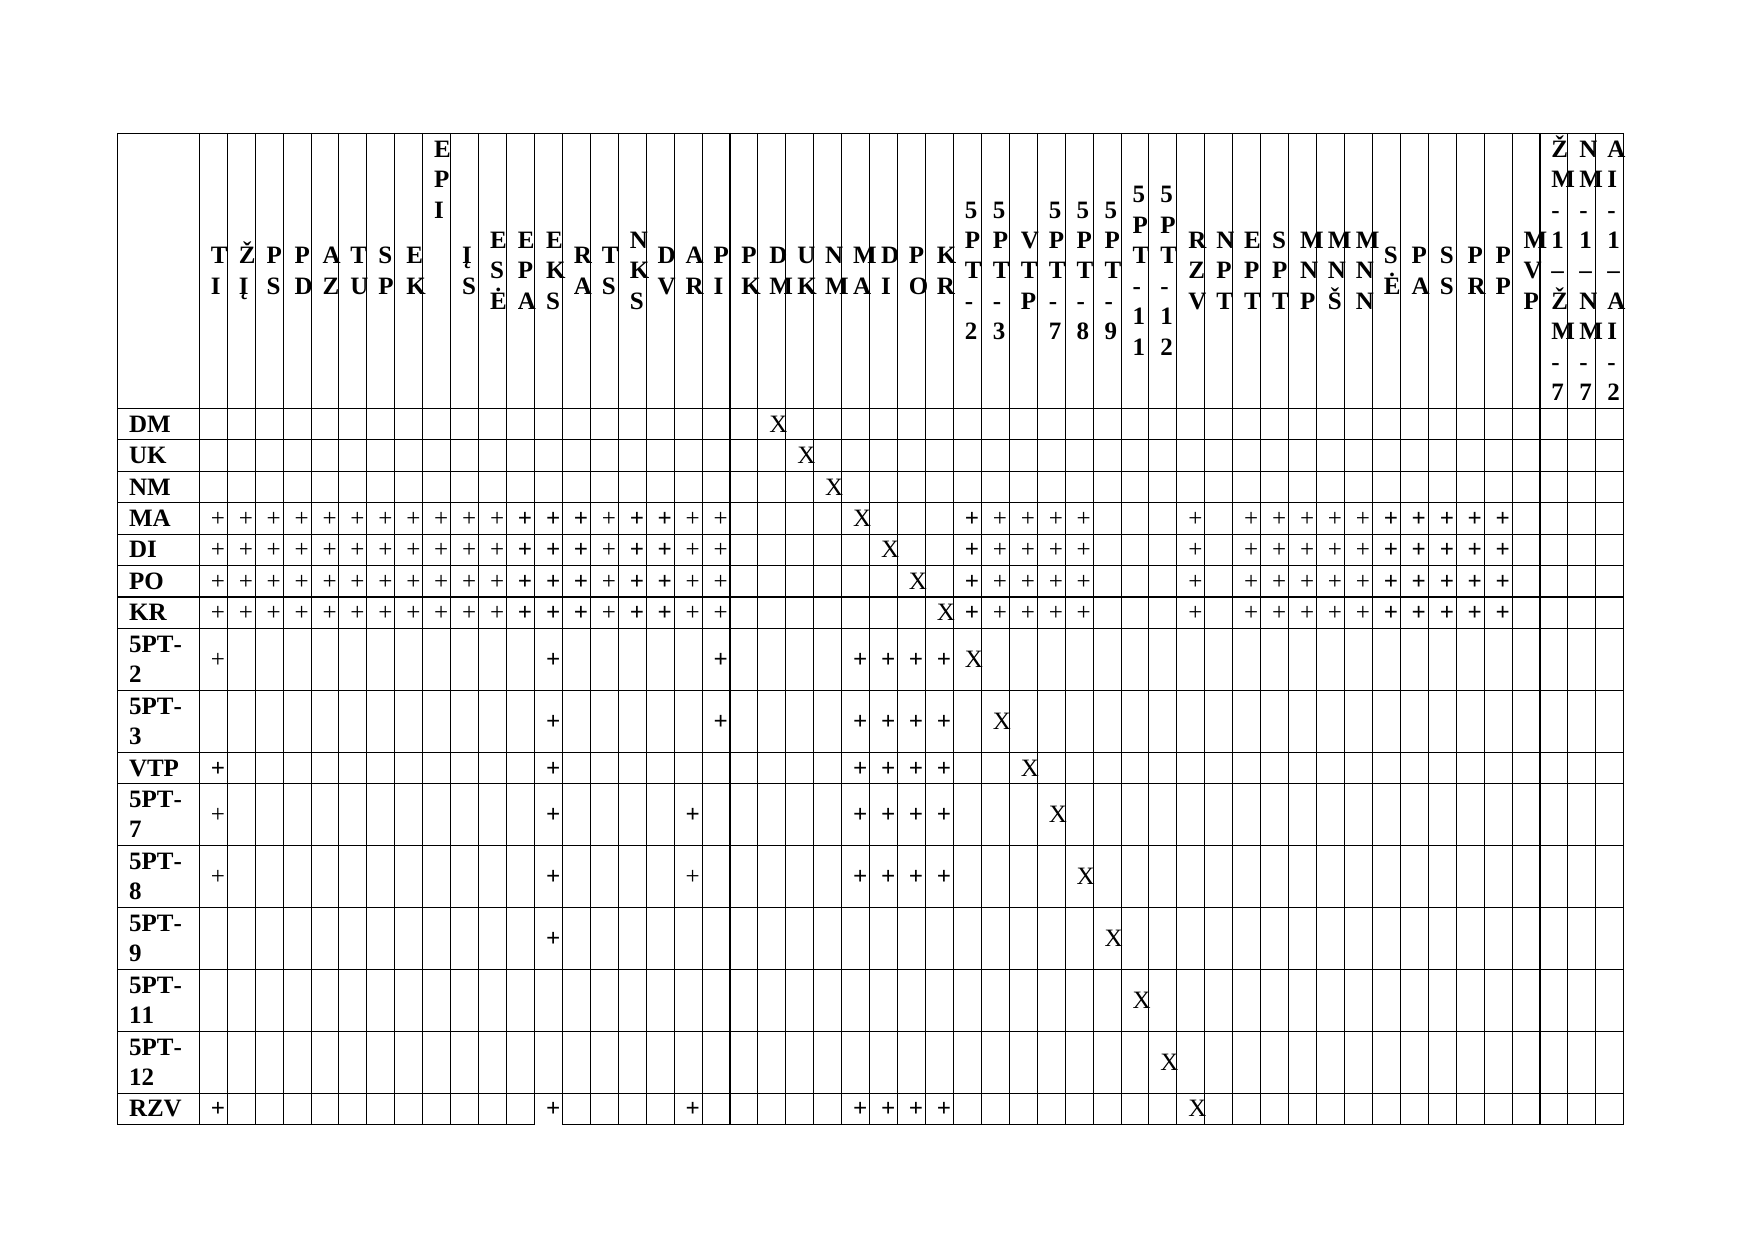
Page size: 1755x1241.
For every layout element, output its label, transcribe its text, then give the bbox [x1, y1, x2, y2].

table_cell [1122, 472, 1148, 502]
table_cell [982, 753, 1009, 783]
table_cell X [926, 598, 953, 628]
table_cell [870, 503, 897, 533]
table_cell [507, 908, 534, 969]
table_cell 5PT-11 [118, 970, 199, 1031]
table_cell X [870, 535, 897, 565]
table_cell + [1289, 566, 1316, 596]
table_cell [1066, 472, 1093, 502]
table_header 5PT-7 [1038, 134, 1065, 408]
table_cell + [228, 598, 255, 628]
table_cell [1149, 908, 1176, 969]
table_cell [1261, 1032, 1288, 1092]
table_cell [1485, 629, 1512, 690]
table_cell [814, 503, 841, 533]
table_cell [1261, 908, 1288, 969]
table_cell [1233, 908, 1260, 969]
table_cell [1205, 503, 1232, 533]
table_cell [954, 908, 981, 969]
table_cell [1149, 409, 1176, 439]
table_cell [926, 1032, 953, 1092]
table_cell [1457, 908, 1484, 969]
table_cell + [954, 566, 981, 596]
table_cell + [591, 503, 618, 533]
table_cell + [1401, 503, 1428, 533]
table_cell [731, 970, 757, 1031]
table_cell [1317, 472, 1344, 502]
table_cell KR [118, 598, 199, 628]
table_header PA [1401, 134, 1428, 408]
table_cell [758, 472, 785, 502]
table_cell [312, 908, 338, 969]
table_cell [786, 598, 813, 628]
table_header MNP [1289, 134, 1316, 408]
table_cell [786, 472, 813, 502]
table_cell [647, 846, 674, 907]
table_cell [758, 908, 785, 969]
table_cell [451, 1032, 478, 1092]
table_cell [339, 440, 366, 471]
table_cell [982, 1094, 1009, 1124]
table_cell [870, 409, 897, 439]
table_cell + [591, 598, 618, 628]
table_cell [339, 784, 366, 845]
table_cell [591, 691, 618, 752]
table_cell [1233, 409, 1260, 439]
table_cell + [870, 1094, 897, 1124]
table_header MNN [1345, 134, 1372, 408]
table_cell [758, 535, 785, 565]
table_cell [1066, 629, 1093, 690]
table_cell [1289, 846, 1316, 907]
table_header AI-1–AI-2 [1596, 134, 1623, 408]
table_cell [1261, 691, 1288, 752]
table_cell [200, 1032, 227, 1092]
table_cell [451, 1094, 478, 1124]
table_cell + [479, 598, 506, 628]
table_cell [1261, 970, 1288, 1031]
table_cell [312, 691, 338, 752]
table_cell [758, 846, 785, 907]
table_cell + [423, 566, 450, 596]
table_cell [1568, 970, 1595, 1031]
table_header [118, 134, 199, 408]
table_cell + [1177, 598, 1204, 628]
table_cell [1568, 472, 1595, 502]
table_cell + [1373, 503, 1400, 533]
table_cell + [367, 598, 394, 628]
table_cell + [675, 566, 702, 596]
table_cell [228, 440, 255, 471]
table_cell + [1373, 598, 1400, 628]
table_cell [703, 1032, 729, 1092]
table_cell [1317, 1032, 1344, 1092]
table_cell [1010, 629, 1037, 690]
table_cell [842, 472, 869, 502]
table_cell [842, 598, 869, 628]
table_cell [1457, 691, 1484, 752]
table_cell [1513, 970, 1539, 1031]
table_cell [339, 846, 366, 907]
table_cell + [1429, 503, 1456, 533]
table_cell [731, 629, 757, 690]
table_cell [1345, 629, 1372, 690]
table_cell [1345, 440, 1372, 471]
table_cell [1401, 908, 1428, 969]
table_cell [591, 440, 618, 471]
table_cell + [1066, 598, 1093, 628]
table_cell [731, 503, 757, 533]
table_cell [758, 566, 785, 596]
table_cell + [898, 691, 925, 752]
table_cell [284, 970, 311, 1031]
table_cell + [200, 566, 227, 596]
table_cell [647, 691, 674, 752]
table_cell [1149, 753, 1176, 783]
table_cell MA [118, 503, 199, 533]
table_cell + [200, 598, 227, 628]
table_cell [284, 629, 311, 690]
table_cell + [312, 535, 338, 565]
table_cell [814, 566, 841, 596]
table_cell [228, 691, 255, 752]
table_cell [1094, 598, 1121, 628]
table_cell [814, 691, 841, 752]
table_cell [507, 1094, 534, 1124]
table_cell [1261, 440, 1288, 471]
table_cell [1233, 1094, 1260, 1124]
table_cell [1541, 753, 1567, 783]
table_cell + [423, 503, 450, 533]
table_cell + [563, 566, 590, 596]
table_cell + [619, 598, 646, 628]
table_cell + [395, 566, 422, 596]
table_cell [1568, 629, 1595, 690]
table_cell [1261, 753, 1288, 783]
table_cell [423, 440, 450, 471]
table_cell [1541, 1032, 1567, 1092]
table_cell [1596, 753, 1623, 783]
table_cell [1010, 440, 1037, 471]
table_cell [1541, 503, 1567, 533]
table_cell [256, 784, 283, 845]
table_cell [507, 970, 534, 1031]
table_cell [1541, 566, 1567, 596]
table_cell [451, 753, 478, 783]
table_cell + [535, 846, 562, 907]
table_cell + [1177, 535, 1204, 565]
table_cell [898, 503, 925, 533]
table_cell [1066, 1094, 1093, 1124]
table_cell [479, 440, 506, 471]
table_cell [703, 846, 729, 907]
table_cell [758, 753, 785, 783]
table_cell + [1233, 503, 1260, 533]
table_cell [339, 629, 366, 690]
table_cell [1122, 1032, 1148, 1092]
table_cell [1122, 846, 1148, 907]
table_cell + [284, 535, 311, 565]
table_cell + [479, 535, 506, 565]
table_cell + [1038, 566, 1065, 596]
table_cell + [228, 503, 255, 533]
table_header 5PT-2 [954, 134, 981, 408]
table_cell [1541, 691, 1567, 752]
table_cell [1373, 691, 1400, 752]
table_cell [1122, 409, 1148, 439]
table_cell [1289, 1094, 1316, 1124]
table_cell [1205, 908, 1232, 969]
table_cell X [758, 409, 785, 439]
table_cell 5PT-8 [118, 846, 199, 907]
table_cell [1568, 535, 1595, 565]
table_cell + [507, 566, 534, 596]
table_cell [982, 1032, 1009, 1092]
table_header 5PT-3 [982, 134, 1009, 408]
table_cell [256, 1094, 283, 1124]
table_cell + [619, 503, 646, 533]
table_cell + [1485, 535, 1512, 565]
table_cell [1373, 409, 1400, 439]
table_header DM [758, 134, 785, 408]
table_cell [1149, 503, 1176, 533]
table_cell [1122, 440, 1148, 471]
table_header KR [926, 134, 953, 408]
table_cell [870, 440, 897, 471]
table_cell + [619, 566, 646, 596]
table_cell [1596, 566, 1623, 596]
table_cell + [451, 503, 478, 533]
table_cell [786, 629, 813, 690]
table_cell [898, 1032, 925, 1092]
table_cell [1094, 784, 1121, 845]
table_cell [619, 908, 646, 969]
table_cell + [1345, 535, 1372, 565]
table_cell [1596, 535, 1623, 565]
table_cell [1429, 784, 1456, 845]
table_cell [1205, 566, 1232, 596]
table_header AZ [312, 134, 338, 408]
table_cell [647, 1032, 674, 1092]
table_cell X [842, 503, 869, 533]
table_cell [1513, 846, 1539, 907]
table_cell [898, 908, 925, 969]
table_cell + [870, 753, 897, 783]
table_cell [1373, 784, 1400, 845]
table_header PD [284, 134, 311, 408]
table_cell [814, 753, 841, 783]
table_header PS [256, 134, 283, 408]
table_cell [1122, 784, 1148, 845]
table_header TS [591, 134, 618, 408]
table_cell + [200, 753, 227, 783]
table_cell [703, 970, 729, 1031]
table_cell [256, 691, 283, 752]
table_header SP [367, 134, 394, 408]
table_cell [954, 970, 981, 1031]
table_cell + [842, 846, 869, 907]
table_cell [1205, 846, 1232, 907]
table_cell [228, 629, 255, 690]
table_cell [1038, 691, 1065, 752]
table_header DI [870, 134, 897, 408]
table_cell [1541, 629, 1567, 690]
table_cell [591, 784, 618, 845]
table_cell [1122, 753, 1148, 783]
table_cell [954, 440, 981, 471]
table_cell [1541, 908, 1567, 969]
table_cell + [1373, 566, 1400, 596]
table_cell [1568, 753, 1595, 783]
table_cell [842, 440, 869, 471]
table_cell + [898, 846, 925, 907]
table_cell [1568, 598, 1595, 628]
table_header DV [647, 134, 674, 408]
table_cell [1177, 629, 1204, 690]
table_cell [982, 472, 1009, 502]
table_cell + [1010, 503, 1037, 533]
table_header NPT [1205, 134, 1232, 408]
table_header ESĖ [479, 134, 506, 408]
table_cell [339, 472, 366, 502]
table_cell [228, 409, 255, 439]
table_cell [1485, 1094, 1512, 1124]
table_cell + [1485, 503, 1512, 533]
table_cell [1457, 784, 1484, 845]
table_cell [647, 409, 674, 439]
table_cell [786, 409, 813, 439]
table_cell + [842, 753, 869, 783]
table_cell [1345, 1032, 1372, 1092]
table_cell + [870, 691, 897, 752]
table_cell [479, 1032, 506, 1092]
table_cell [451, 629, 478, 690]
table_cell + [256, 566, 283, 596]
table_cell [954, 691, 981, 752]
table_cell [647, 472, 674, 502]
table_cell + [1317, 503, 1344, 533]
table_cell [1513, 1032, 1539, 1092]
table_cell + [1373, 535, 1400, 565]
table_cell + [256, 535, 283, 565]
table_cell [423, 753, 450, 783]
table_header MNŠ [1317, 134, 1344, 408]
table_cell [1485, 846, 1512, 907]
table_cell PO [118, 566, 199, 596]
table_cell + [200, 629, 227, 690]
table_cell [703, 908, 729, 969]
table_cell [200, 970, 227, 1031]
table_cell [675, 629, 702, 690]
table_cell X [1066, 846, 1093, 907]
table_cell [256, 1032, 283, 1092]
table_cell [1289, 970, 1316, 1031]
table_cell [1513, 908, 1539, 969]
table_cell [1457, 846, 1484, 907]
table_cell + [284, 566, 311, 596]
table_cell [1513, 440, 1539, 471]
table_cell + [1038, 598, 1065, 628]
table_cell DI [118, 535, 199, 565]
table_header EPT [1233, 134, 1260, 408]
table_cell [1429, 472, 1456, 502]
table_cell [1094, 440, 1121, 471]
table_cell + [926, 784, 953, 845]
table_cell [1066, 970, 1093, 1031]
table_cell X [954, 629, 981, 690]
table_cell [898, 535, 925, 565]
table_cell [507, 846, 534, 907]
table_cell [1261, 1094, 1288, 1124]
table_cell + [1485, 598, 1512, 628]
table_cell [926, 970, 953, 1031]
table_cell [1401, 846, 1428, 907]
table_cell [1541, 1094, 1567, 1124]
table_cell [619, 472, 646, 502]
table_cell [647, 629, 674, 690]
table_cell [1513, 503, 1539, 533]
table_cell [758, 691, 785, 752]
table_cell [591, 472, 618, 502]
table_cell [1149, 1094, 1176, 1124]
table_cell [1596, 629, 1623, 690]
table_cell [1401, 440, 1428, 471]
table_cell [1205, 440, 1232, 471]
table_cell [1485, 784, 1512, 845]
table_cell + [1401, 566, 1428, 596]
table_cell [786, 535, 813, 565]
table_cell + [982, 503, 1009, 533]
table_cell [1345, 1094, 1372, 1124]
table_header EK [395, 134, 422, 408]
table_cell [284, 472, 311, 502]
table_cell [954, 472, 981, 502]
table_cell [284, 1032, 311, 1092]
table_cell [1177, 691, 1204, 752]
table_cell + [507, 503, 534, 533]
table_cell [1289, 440, 1316, 471]
table_cell [1122, 503, 1148, 533]
table_cell + [1401, 535, 1428, 565]
table_cell [1457, 1094, 1484, 1124]
table_cell [1038, 1032, 1065, 1092]
table_cell [395, 440, 422, 471]
table_cell [1122, 566, 1148, 596]
table_cell [1317, 409, 1344, 439]
table_cell + [1010, 598, 1037, 628]
table_cell + [647, 566, 674, 596]
table_header TI [200, 134, 227, 408]
table_cell + [619, 535, 646, 565]
table_cell + [675, 535, 702, 565]
table_cell [731, 566, 757, 596]
table_cell [954, 409, 981, 439]
table_cell [814, 629, 841, 690]
table_cell [786, 503, 813, 533]
table_cell [256, 629, 283, 690]
table_cell [1066, 409, 1093, 439]
table_cell [228, 908, 255, 969]
table_cell [675, 691, 702, 752]
table_cell [228, 1032, 255, 1092]
table_cell [898, 409, 925, 439]
table_cell + [1289, 535, 1316, 565]
table_cell + [1289, 598, 1316, 628]
table_cell + [954, 598, 981, 628]
table_cell [395, 1094, 422, 1124]
table_cell [451, 908, 478, 969]
table_cell X [1122, 970, 1148, 1031]
table_cell [1094, 629, 1121, 690]
table_cell [1373, 846, 1400, 907]
table_cell [312, 753, 338, 783]
table_cell + [535, 784, 562, 845]
table_cell [619, 691, 646, 752]
table_cell [1596, 970, 1623, 1031]
table_cell + [507, 598, 534, 628]
table_cell [479, 629, 506, 690]
table_cell [647, 753, 674, 783]
table_cell [1596, 1094, 1623, 1124]
table_cell [1513, 1094, 1539, 1124]
table_cell [842, 970, 869, 1031]
table_cell [1205, 691, 1232, 752]
table_cell + [647, 535, 674, 565]
table_cell [479, 908, 506, 969]
table_cell + [535, 691, 562, 752]
table_cell [284, 908, 311, 969]
table_cell [1513, 784, 1539, 845]
table_cell [1373, 970, 1400, 1031]
table_cell [1596, 691, 1623, 752]
table_cell [1401, 784, 1428, 845]
table_cell + [1038, 503, 1065, 533]
table_cell [367, 784, 394, 845]
table_cell + [535, 1094, 562, 1124]
table_cell [256, 970, 283, 1031]
table_cell [703, 440, 729, 471]
table_cell [1345, 970, 1372, 1031]
table_cell [535, 1032, 562, 1092]
table_cell [619, 409, 646, 439]
table_cell [256, 753, 283, 783]
table_cell [563, 753, 590, 783]
table_cell [1038, 472, 1065, 502]
table_cell [312, 629, 338, 690]
table_cell [1457, 409, 1484, 439]
table_cell [1568, 691, 1595, 752]
table_cell [1233, 440, 1260, 471]
table_cell + [1261, 503, 1288, 533]
table_cell [1345, 691, 1372, 752]
table_cell [1149, 629, 1176, 690]
table_cell [1401, 409, 1428, 439]
table_cell [1038, 753, 1065, 783]
table_cell [367, 970, 394, 1031]
table_cell [1149, 691, 1176, 752]
table_cell [926, 472, 953, 502]
table_cell [1513, 535, 1539, 565]
table_cell [842, 566, 869, 596]
table_cell X [898, 566, 925, 596]
table_cell [758, 970, 785, 1031]
table_cell [1066, 784, 1093, 845]
table_cell [1289, 753, 1316, 783]
table_cell [312, 440, 338, 471]
table_cell [703, 409, 729, 439]
table_cell [1149, 566, 1176, 596]
table_cell [228, 846, 255, 907]
table_cell + [423, 535, 450, 565]
table_cell + [982, 566, 1009, 596]
table_cell [479, 784, 506, 845]
table_cell [1122, 908, 1148, 969]
table_header PI [703, 134, 729, 408]
table_cell + [1317, 598, 1344, 628]
table_cell + [1010, 535, 1037, 565]
table_cell [312, 784, 338, 845]
table_cell [451, 409, 478, 439]
table_cell [1289, 691, 1316, 752]
table_cell [619, 1032, 646, 1092]
table_cell + [339, 503, 366, 533]
table_cell [1429, 970, 1456, 1031]
table_cell + [423, 598, 450, 628]
table_cell [1596, 1032, 1623, 1092]
table_cell [1568, 784, 1595, 845]
table_cell [786, 691, 813, 752]
table_cell [1205, 753, 1232, 783]
table_cell + [703, 566, 729, 596]
table_cell [758, 598, 785, 628]
table_cell [395, 846, 422, 907]
table_cell [423, 691, 450, 752]
table_cell + [1289, 503, 1316, 533]
table_cell [507, 1032, 534, 1092]
table_cell [256, 846, 283, 907]
table_cell [1233, 846, 1260, 907]
table_cell [423, 1032, 450, 1092]
table_cell [228, 970, 255, 1031]
table_cell [703, 1094, 729, 1124]
table_cell [451, 691, 478, 752]
table_cell [1345, 753, 1372, 783]
table_cell [982, 846, 1009, 907]
table_cell [1289, 784, 1316, 845]
table_cell [1457, 1032, 1484, 1092]
table_cell [1233, 1032, 1260, 1092]
table_cell + [200, 1094, 227, 1124]
table_cell [1596, 472, 1623, 502]
table_cell [339, 409, 366, 439]
table_cell [1373, 1032, 1400, 1092]
table_cell [200, 691, 227, 752]
table_cell + [1401, 598, 1428, 628]
table_cell + [1038, 535, 1065, 565]
table_cell [1010, 472, 1037, 502]
table_cell + [479, 566, 506, 596]
table_cell + [339, 535, 366, 565]
table_cell [1513, 753, 1539, 783]
table_cell [842, 535, 869, 565]
table_cell [591, 908, 618, 969]
table_cell [451, 472, 478, 502]
table_cell + [1317, 535, 1344, 565]
table_cell [731, 1094, 757, 1124]
table_cell + [926, 1094, 953, 1124]
table_cell [1485, 970, 1512, 1031]
table_cell [814, 908, 841, 969]
table_cell [507, 753, 534, 783]
table_cell [619, 846, 646, 907]
table_cell [395, 784, 422, 845]
table_cell [367, 846, 394, 907]
table_cell + [367, 535, 394, 565]
table_cell [1317, 629, 1344, 690]
table_header 5PT-11 [1122, 134, 1148, 408]
table_cell [367, 691, 394, 752]
table_cell [814, 535, 841, 565]
table_cell + [535, 566, 562, 596]
table_cell NM [118, 472, 199, 502]
table_cell [563, 409, 590, 439]
table_cell [1094, 409, 1121, 439]
table_cell + [535, 535, 562, 565]
table_header TU [339, 134, 366, 408]
table_cell [312, 472, 338, 502]
table_cell [367, 1094, 394, 1124]
table_cell [731, 1032, 757, 1092]
table_cell [1568, 846, 1595, 907]
table_cell + [1261, 566, 1288, 596]
table_cell VTP [118, 753, 199, 783]
table_cell + [367, 503, 394, 533]
table_cell [786, 566, 813, 596]
table_cell [1205, 970, 1232, 1031]
table_cell [591, 846, 618, 907]
table_header EPI [423, 134, 450, 408]
table_cell [479, 691, 506, 752]
table_cell [1149, 535, 1176, 565]
table_cell [423, 472, 450, 502]
table_header NM-1–NM-7 [1568, 134, 1595, 408]
table_cell + [1261, 598, 1288, 628]
table_cell [591, 409, 618, 439]
table_cell + [675, 503, 702, 533]
table_cell + [1345, 566, 1372, 596]
table_cell X [1177, 1094, 1204, 1124]
table_cell [842, 908, 869, 969]
table_cell [256, 472, 283, 502]
table_cell [1233, 753, 1260, 783]
table_cell [1317, 970, 1344, 1031]
table_cell + [1233, 535, 1260, 565]
table_cell [1233, 629, 1260, 690]
table_cell [675, 409, 702, 439]
table_cell [870, 1032, 897, 1092]
table_cell [367, 1032, 394, 1092]
table_cell [731, 535, 757, 565]
table_cell [451, 846, 478, 907]
table_cell [703, 753, 729, 783]
table_header AR [675, 134, 702, 408]
table_cell [814, 784, 841, 845]
table_cell [423, 409, 450, 439]
table_cell [423, 846, 450, 907]
table_cell [1177, 753, 1204, 783]
table_cell [926, 409, 953, 439]
table_cell + [926, 753, 953, 783]
table_cell [507, 409, 534, 439]
table_cell [1541, 409, 1567, 439]
table_cell + [200, 846, 227, 907]
table_cell [1066, 691, 1093, 752]
table_cell [1038, 629, 1065, 690]
table_header RZV [1177, 134, 1204, 408]
table_cell [926, 535, 953, 565]
table_cell [1485, 409, 1512, 439]
table_cell [1596, 503, 1623, 533]
table_cell [786, 1094, 813, 1124]
table_cell [367, 409, 394, 439]
table_cell + [200, 535, 227, 565]
table_cell [1261, 784, 1288, 845]
table_cell + [591, 535, 618, 565]
table_cell + [284, 503, 311, 533]
table_cell [1317, 440, 1344, 471]
table_cell [842, 409, 869, 439]
table_cell X [1010, 753, 1037, 783]
table_cell [1485, 908, 1512, 969]
table_cell [563, 691, 590, 752]
table_cell [1317, 1094, 1344, 1124]
table_cell [507, 472, 534, 502]
table_cell [451, 970, 478, 1031]
table_cell [731, 472, 757, 502]
table_header NKS [619, 134, 646, 408]
table_cell [870, 472, 897, 502]
table_cell [1233, 691, 1260, 752]
table_cell [814, 846, 841, 907]
table_cell [256, 409, 283, 439]
table_cell + [898, 784, 925, 845]
table_cell [758, 1094, 785, 1124]
table_cell [479, 753, 506, 783]
table_cell + [1345, 598, 1372, 628]
table_cell [1568, 440, 1595, 471]
table_cell [898, 440, 925, 471]
table_cell [228, 1094, 255, 1124]
table_cell DM [118, 409, 199, 439]
table_cell [1513, 566, 1539, 596]
table_cell + [647, 503, 674, 533]
table_header ŽM-1–ŽM-7 [1541, 134, 1567, 408]
table_cell + [479, 503, 506, 533]
table_header RA [563, 134, 590, 408]
table_cell [367, 629, 394, 690]
table_cell [1485, 472, 1512, 502]
table_cell [1568, 409, 1595, 439]
table_cell + [1066, 566, 1093, 596]
table_cell [535, 409, 562, 439]
table_cell [339, 970, 366, 1031]
table_cell + [675, 1094, 702, 1124]
table_cell X [1038, 784, 1065, 845]
table_cell [1429, 691, 1456, 752]
table_cell [926, 908, 953, 969]
table_cell [1429, 908, 1456, 969]
table_cell [758, 440, 785, 471]
table_cell [1401, 1032, 1428, 1092]
table_cell [563, 472, 590, 502]
table_cell [339, 753, 366, 783]
table_cell [1149, 846, 1176, 907]
table_cell [1513, 629, 1539, 690]
table_cell + [898, 629, 925, 690]
table_cell [563, 440, 590, 471]
table_cell [1066, 1032, 1093, 1092]
table_cell [898, 598, 925, 628]
table_cell [731, 784, 757, 845]
table_cell [200, 440, 227, 471]
table_cell [507, 784, 534, 845]
table_cell [1513, 409, 1539, 439]
table_cell + [312, 566, 338, 596]
table_cell + [1177, 503, 1204, 533]
table_cell [1149, 784, 1176, 845]
table_cell [1066, 753, 1093, 783]
table_cell + [507, 535, 534, 565]
table_cell + [451, 566, 478, 596]
table_cell [1010, 1032, 1037, 1092]
table_cell [367, 440, 394, 471]
table_cell + [284, 598, 311, 628]
table_cell [1289, 629, 1316, 690]
table_header NM [814, 134, 841, 408]
table_cell [1094, 970, 1121, 1031]
table_cell + [1429, 598, 1456, 628]
table_cell [1317, 691, 1344, 752]
table_cell [1122, 535, 1148, 565]
table_cell [675, 440, 702, 471]
table_cell + [451, 598, 478, 628]
table_cell [1596, 598, 1623, 628]
table_cell [563, 908, 590, 969]
table_cell [1429, 409, 1456, 439]
table_cell [814, 598, 841, 628]
table_cell [395, 472, 422, 502]
table_cell [982, 409, 1009, 439]
table_cell [507, 440, 534, 471]
table_cell [1261, 629, 1288, 690]
table_cell [1596, 908, 1623, 969]
table_cell + [200, 784, 227, 845]
table_cell [284, 784, 311, 845]
table_cell [1345, 472, 1372, 502]
table_header ŽĮ [228, 134, 255, 408]
table_cell [1485, 1032, 1512, 1092]
table_header UK [786, 134, 813, 408]
table_cell [1094, 535, 1121, 565]
table_cell [312, 409, 338, 439]
table_cell [591, 970, 618, 1031]
table_cell [339, 1094, 366, 1124]
table_cell [954, 753, 981, 783]
table_cell + [312, 598, 338, 628]
table_cell [563, 784, 590, 845]
table_cell + [200, 503, 227, 533]
table_cell [1261, 846, 1288, 907]
table_cell + [703, 598, 729, 628]
table_header ĮS [451, 134, 478, 408]
table_cell [1205, 1094, 1232, 1124]
table_cell [619, 970, 646, 1031]
table_header 5PT-8 [1066, 134, 1093, 408]
table_cell [1485, 691, 1512, 752]
table_cell [284, 409, 311, 439]
table_cell [786, 1032, 813, 1092]
table_cell X [1149, 1032, 1176, 1092]
table_cell [395, 691, 422, 752]
table_cell 5PT-3 [118, 691, 199, 752]
table_cell [563, 846, 590, 907]
table_cell [256, 908, 283, 969]
table_cell [1038, 846, 1065, 907]
table_cell + [675, 846, 702, 907]
table_cell + [954, 503, 981, 533]
table_cell UK [118, 440, 199, 471]
table_cell [1038, 440, 1065, 471]
table_cell [758, 1032, 785, 1092]
table_cell + [703, 503, 729, 533]
table_cell [1513, 598, 1539, 628]
table_cell [1568, 1094, 1595, 1124]
table_cell [1429, 753, 1456, 783]
table_cell [1429, 629, 1456, 690]
table_cell [284, 753, 311, 783]
table_cell [312, 1032, 338, 1092]
table_cell [1596, 409, 1623, 439]
table_cell [731, 409, 757, 439]
table_cell [1373, 472, 1400, 502]
table_cell [1568, 1032, 1595, 1092]
table_cell [1541, 846, 1567, 907]
table_cell [423, 1094, 450, 1124]
table_cell [1345, 784, 1372, 845]
table_cell + [1345, 503, 1372, 533]
table_cell [367, 908, 394, 969]
table_cell + [228, 566, 255, 596]
table_cell [1457, 440, 1484, 471]
table_cell [1429, 1032, 1456, 1092]
table_cell [703, 472, 729, 502]
table_cell X [1094, 908, 1121, 969]
table_cell [1205, 1032, 1232, 1092]
table_cell + [898, 1094, 925, 1124]
table_cell [591, 1094, 618, 1124]
table_cell [1317, 784, 1344, 845]
table_header SPT [1261, 134, 1288, 408]
table_cell [842, 1032, 869, 1092]
table_cell [1317, 908, 1344, 969]
table_cell [339, 691, 366, 752]
table_cell [1233, 784, 1260, 845]
table_cell + [1457, 535, 1484, 565]
table_cell + [395, 535, 422, 565]
table_header MVP [1513, 134, 1539, 408]
table_cell [675, 970, 702, 1031]
table_cell [1066, 440, 1093, 471]
table_cell + [395, 598, 422, 628]
table_cell + [926, 691, 953, 752]
table_cell [312, 970, 338, 1031]
table_cell [284, 691, 311, 752]
table_cell [1094, 846, 1121, 907]
table_cell [200, 409, 227, 439]
table_cell 5PT-9 [118, 908, 199, 969]
table_cell [395, 970, 422, 1031]
table_cell [982, 908, 1009, 969]
table_cell [1457, 970, 1484, 1031]
table_cell + [228, 535, 255, 565]
table_cell + [703, 629, 729, 690]
table_cell [786, 846, 813, 907]
table_cell [954, 784, 981, 845]
table_cell [647, 908, 674, 969]
table_cell [703, 784, 729, 845]
table_cell [256, 440, 283, 471]
table_header PP [1485, 134, 1512, 408]
table_cell [1010, 691, 1037, 752]
table_cell + [1066, 503, 1093, 533]
table_cell [731, 846, 757, 907]
table_cell [479, 409, 506, 439]
table_cell [982, 440, 1009, 471]
table_cell [1094, 503, 1121, 533]
table_cell [1233, 970, 1260, 1031]
table_cell 5PT-2 [118, 629, 199, 690]
table_cell + [982, 598, 1009, 628]
table_cell [1177, 846, 1204, 907]
table_cell [647, 1094, 674, 1124]
table_header SS [1429, 134, 1456, 408]
table_cell [367, 753, 394, 783]
table_cell [1317, 846, 1344, 907]
table_cell [1177, 784, 1204, 845]
table_cell [1457, 753, 1484, 783]
table_cell [1289, 908, 1316, 969]
table_cell [1177, 970, 1204, 1031]
table_cell [1457, 629, 1484, 690]
table_cell [1149, 440, 1176, 471]
table_header PR [1457, 134, 1484, 408]
table_cell [1345, 908, 1372, 969]
table_cell [1485, 440, 1512, 471]
table_cell + [647, 598, 674, 628]
table_cell + [1457, 503, 1484, 533]
table_cell [1205, 598, 1232, 628]
table_cell [926, 503, 953, 533]
table_cell [619, 784, 646, 845]
table_cell [1122, 598, 1148, 628]
table_cell + [1457, 598, 1484, 628]
table_cell [1317, 753, 1344, 783]
table_cell [1149, 970, 1176, 1031]
table_cell [563, 629, 590, 690]
table_cell [1373, 629, 1400, 690]
table_cell [870, 566, 897, 596]
table_cell [898, 970, 925, 1031]
table_cell + [591, 566, 618, 596]
table_cell [1122, 1094, 1148, 1124]
table_cell + [1177, 566, 1204, 596]
table_cell [1541, 472, 1567, 502]
table_cell + [1429, 535, 1456, 565]
table_cell + [675, 784, 702, 845]
table_cell + [312, 503, 338, 533]
table_cell + [395, 503, 422, 533]
table_cell [1289, 1032, 1316, 1092]
table_cell + [535, 503, 562, 533]
table_header EKS [535, 134, 562, 408]
table_cell [1177, 440, 1204, 471]
table_cell + [870, 629, 897, 690]
table_cell [1289, 409, 1316, 439]
table_cell [1373, 753, 1400, 783]
table_cell [339, 908, 366, 969]
table_header VTP [1010, 134, 1037, 408]
table_cell + [898, 753, 925, 783]
table_cell + [535, 753, 562, 783]
table_cell + [1233, 598, 1260, 628]
table_cell [814, 1032, 841, 1092]
table_header EPA [507, 134, 534, 408]
table_header 5PT-12 [1149, 134, 1176, 408]
table_cell [423, 629, 450, 690]
table_cell [284, 846, 311, 907]
table_cell [1205, 784, 1232, 845]
table_cell [1066, 908, 1093, 969]
table_cell + [563, 598, 590, 628]
table_cell [1513, 691, 1539, 752]
table_cell + [1485, 566, 1512, 596]
table_cell [451, 440, 478, 471]
table_cell + [563, 503, 590, 533]
table_cell [786, 908, 813, 969]
table_cell [339, 1032, 366, 1092]
table_cell [1010, 846, 1037, 907]
table_cell [1401, 629, 1428, 690]
table_cell [479, 970, 506, 1031]
table_cell [1401, 472, 1428, 502]
table_cell [563, 1032, 590, 1092]
table_cell [507, 629, 534, 690]
table_cell [200, 472, 227, 502]
table_cell [1541, 535, 1567, 565]
table_cell [731, 440, 757, 471]
table_cell [1541, 784, 1567, 845]
table_cell [758, 629, 785, 690]
table_cell [647, 784, 674, 845]
table_cell [954, 846, 981, 907]
table_cell [563, 1094, 590, 1124]
table_cell [591, 629, 618, 690]
table_cell [563, 970, 590, 1031]
table_cell [758, 784, 785, 845]
table_cell + [842, 1094, 869, 1124]
table_cell [1038, 409, 1065, 439]
table_cell [1149, 598, 1176, 628]
table_cell + [703, 535, 729, 565]
table_cell [284, 1094, 311, 1124]
table_cell [1094, 753, 1121, 783]
table_cell [1205, 409, 1232, 439]
table_cell [1177, 409, 1204, 439]
table_cell [675, 753, 702, 783]
table_cell [814, 409, 841, 439]
table_cell [926, 566, 953, 596]
table_cell [954, 1094, 981, 1124]
table_cell [395, 409, 422, 439]
table_cell [1373, 440, 1400, 471]
table_cell [982, 970, 1009, 1031]
table_cell [675, 908, 702, 969]
table_cell + [1233, 566, 1260, 596]
table_cell [1094, 691, 1121, 752]
table_cell [1401, 1094, 1428, 1124]
table_cell [535, 440, 562, 471]
table_cell [1010, 409, 1037, 439]
table_cell [786, 784, 813, 845]
table_cell + [256, 503, 283, 533]
table_cell [1122, 691, 1148, 752]
table_cell [1401, 691, 1428, 752]
table_cell [228, 784, 255, 845]
table_cell [619, 440, 646, 471]
table_header PK [731, 134, 757, 408]
table_cell [423, 970, 450, 1031]
table_cell + [1457, 566, 1484, 596]
table_cell [1094, 1094, 1121, 1124]
table_cell [1010, 1094, 1037, 1124]
table_cell [619, 753, 646, 783]
table_cell [228, 472, 255, 502]
table_header PO [898, 134, 925, 408]
table_cell [395, 1032, 422, 1092]
table_cell [982, 784, 1009, 845]
table_cell [814, 440, 841, 471]
table_cell [1038, 1094, 1065, 1124]
table_cell [1596, 440, 1623, 471]
table_cell [926, 440, 953, 471]
table_cell [423, 784, 450, 845]
table_cell [1233, 472, 1260, 502]
table_cell + [842, 691, 869, 752]
table_cell [1177, 908, 1204, 969]
table_cell + [339, 566, 366, 596]
table_header MA [842, 134, 869, 408]
table_cell + [367, 566, 394, 596]
table_cell [1568, 566, 1595, 596]
table_cell + [1010, 566, 1037, 596]
table_cell + [675, 598, 702, 628]
table_cell + [982, 535, 1009, 565]
table_cell [1205, 535, 1232, 565]
table_cell [1345, 409, 1372, 439]
table_cell [870, 908, 897, 969]
table_cell RZV [118, 1094, 199, 1124]
table_cell [535, 472, 562, 502]
table_cell [814, 970, 841, 1031]
table_cell [1122, 629, 1148, 690]
table_cell [284, 440, 311, 471]
table_cell [451, 784, 478, 845]
table_cell + [926, 629, 953, 690]
table_cell 5PT-7 [118, 784, 199, 845]
table_cell [1010, 908, 1037, 969]
table_cell [1596, 784, 1623, 845]
table_cell [228, 753, 255, 783]
table_cell [1485, 753, 1512, 783]
table_cell [1261, 472, 1288, 502]
table_cell [591, 1032, 618, 1092]
table_cell + [256, 598, 283, 628]
table_cell [758, 503, 785, 533]
table_cell [731, 598, 757, 628]
table_cell [1401, 970, 1428, 1031]
table_cell [1149, 472, 1176, 502]
table_cell + [339, 598, 366, 628]
table_cell + [842, 629, 869, 690]
table_cell [675, 472, 702, 502]
table_cell [1373, 1094, 1400, 1124]
table_cell + [1429, 566, 1456, 596]
table_cell [395, 753, 422, 783]
table_cell [1205, 472, 1232, 502]
table_cell [870, 598, 897, 628]
table_cell [647, 970, 674, 1031]
table_cell [312, 1094, 338, 1124]
table_cell [200, 908, 227, 969]
table_cell [1038, 908, 1065, 969]
table_cell [731, 908, 757, 969]
table_cell [647, 440, 674, 471]
table_cell [1010, 970, 1037, 1031]
table_cell [1010, 784, 1037, 845]
table_cell [1373, 908, 1400, 969]
table_cell [619, 629, 646, 690]
table_cell 5PT-12 [118, 1032, 199, 1092]
table_cell [1541, 440, 1567, 471]
table_cell [535, 970, 562, 1031]
table_cell [1094, 566, 1121, 596]
table_cell [786, 753, 813, 783]
table_cell [1429, 1094, 1456, 1124]
table_cell [507, 691, 534, 752]
table_cell [479, 846, 506, 907]
table_cell [954, 1032, 981, 1092]
table_cell [395, 629, 422, 690]
table_cell [1541, 598, 1567, 628]
table_cell [367, 472, 394, 502]
table_cell [619, 1094, 646, 1124]
table_cell + [954, 535, 981, 565]
table_header 5PT-9 [1094, 134, 1121, 408]
table_cell [1568, 503, 1595, 533]
table_cell [1596, 846, 1623, 907]
table_cell [1568, 908, 1595, 969]
table_cell [479, 1094, 506, 1124]
table_cell [982, 629, 1009, 690]
table_cell + [535, 629, 562, 690]
table_cell + [451, 535, 478, 565]
table_cell + [703, 691, 729, 752]
table_cell [731, 691, 757, 752]
table_cell + [842, 784, 869, 845]
table_cell [870, 970, 897, 1031]
table_cell [898, 472, 925, 502]
table_cell + [1317, 566, 1344, 596]
table_cell + [1261, 535, 1288, 565]
table_cell + [870, 846, 897, 907]
table_cell [1261, 409, 1288, 439]
table_cell X [814, 472, 841, 502]
table_cell + [926, 846, 953, 907]
table_cell + [535, 908, 562, 969]
table_cell [395, 908, 422, 969]
table_cell [591, 753, 618, 783]
table_cell + [870, 784, 897, 845]
table_cell [1541, 970, 1567, 1031]
table_cell [1177, 472, 1204, 502]
table_cell [1177, 1032, 1204, 1092]
table_cell [312, 846, 338, 907]
table_header SĖ [1373, 134, 1400, 408]
table_cell [1513, 472, 1539, 502]
table_cell [1429, 846, 1456, 907]
table_cell [1038, 970, 1065, 1031]
table_cell X [786, 440, 813, 471]
table_cell [479, 472, 506, 502]
table_cell + [563, 535, 590, 565]
table_cell [1401, 753, 1428, 783]
table_cell [1345, 846, 1372, 907]
table_cell [675, 1032, 702, 1092]
table_cell + [1066, 535, 1093, 565]
table_cell [1094, 1032, 1121, 1092]
table_cell + [535, 598, 562, 628]
table_cell [1205, 629, 1232, 690]
table_cell [423, 908, 450, 969]
table_cell [1289, 472, 1316, 502]
table_cell [786, 970, 813, 1031]
table_cell [1429, 440, 1456, 471]
table_cell [814, 1094, 841, 1124]
table_cell X [982, 691, 1009, 752]
table_cell [1457, 472, 1484, 502]
table_cell [731, 753, 757, 783]
table_cell [1094, 472, 1121, 502]
